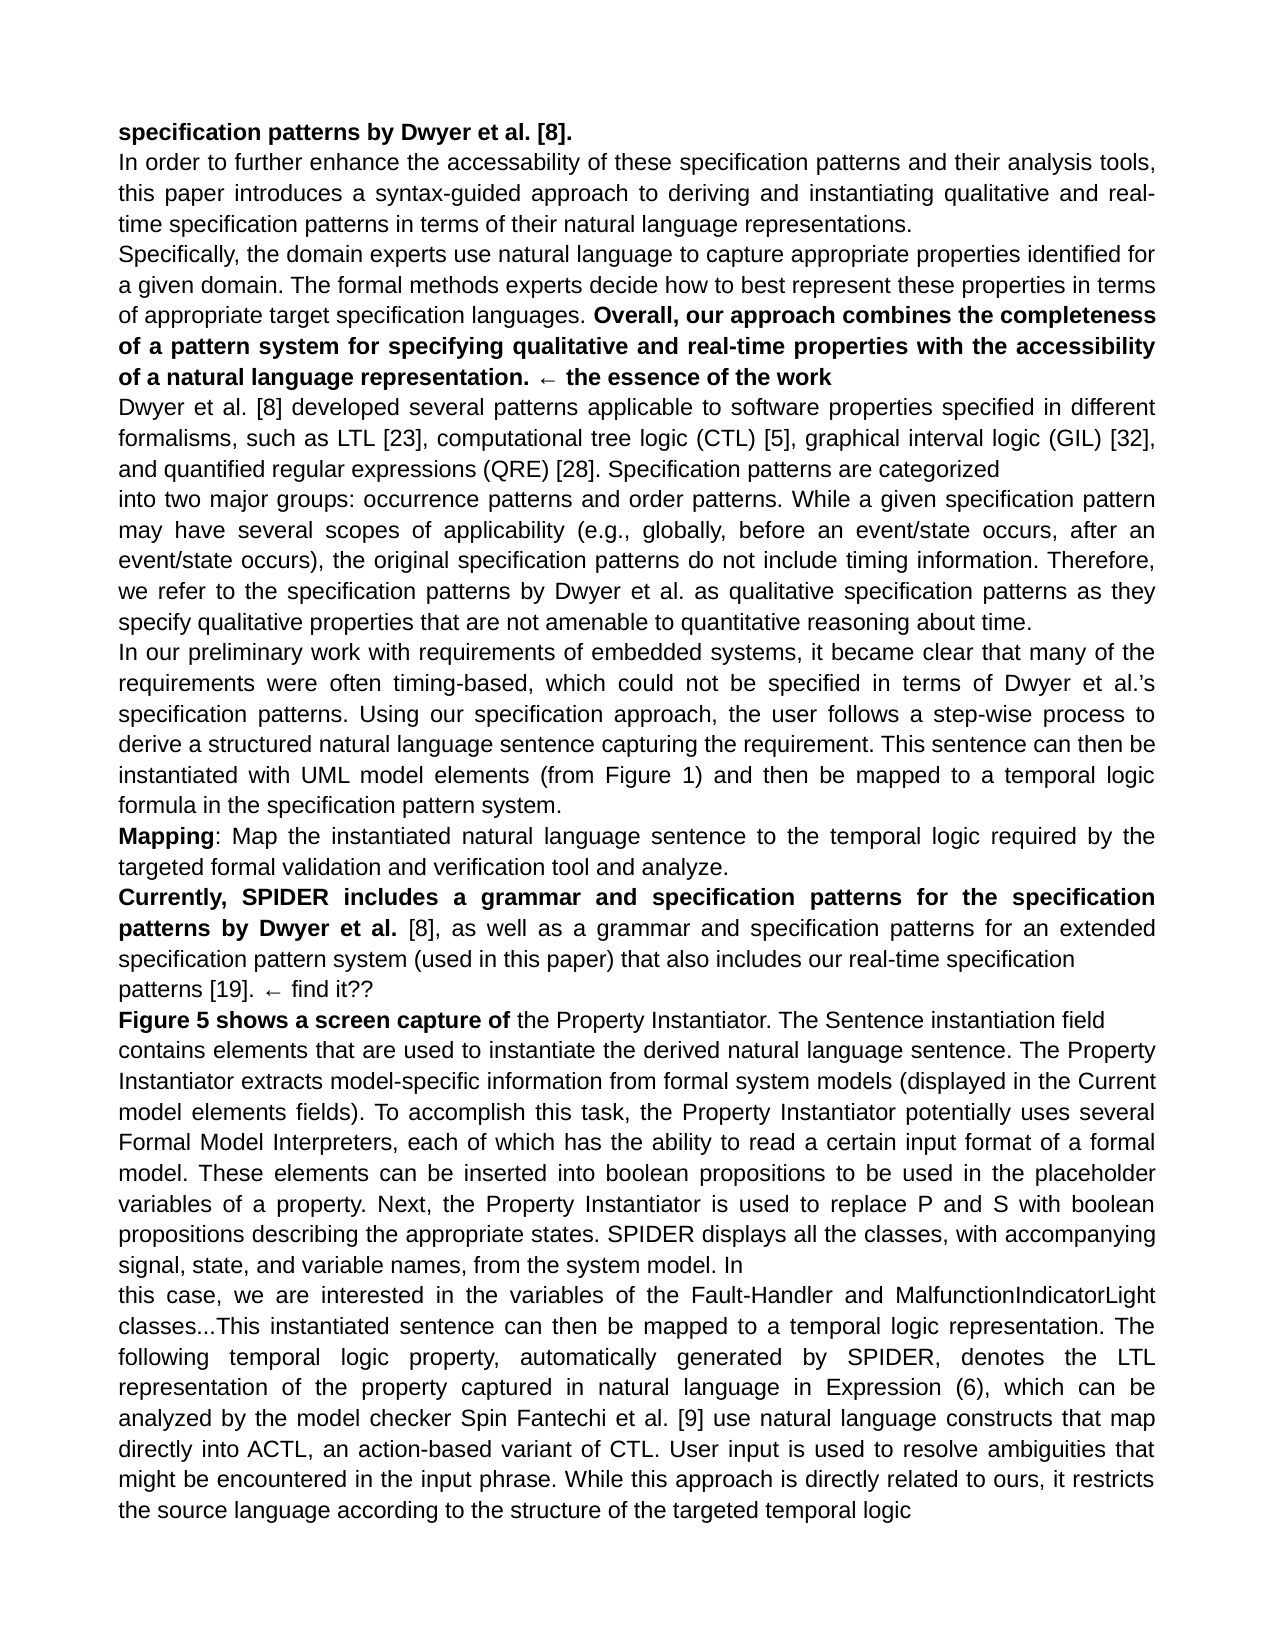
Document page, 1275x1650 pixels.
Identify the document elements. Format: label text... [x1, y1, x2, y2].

text this case, we are interested in the variables of the Fault-Handler and MalfunctionIndicatorLight classes...This instantiated sentence can then be mapped to a temporal logic representation. The following temporal logic property, automatically generated by SPIDER, denotes the LTL representation of the property captured in natural language in Expression (6), which can be analyzed by the model checker Spin Fantechi et al. [9] use natural language constructs that map directly into ACTL, an action-based variant of CTL. User input is used to resolve ambiguities that might be encountered in the input phrase. While this approach is directly related to ours, it restricts the source language according to the structure of the targeted temporal logic [118, 1282, 1157, 1523]
text specification patterns by Dwyer et al. [8]. [118, 118, 1157, 145]
text In order to further enhance the accessability of these specification patterns and their analysis tools, this paper introduces a syntax-guided approach to deriving and instantiating qualitative and real-time specification patterns in terms of their natural language representations. [118, 149, 1157, 237]
text In our preliminary work with requirements of embedded systems, it became clear that many of the requirements were often timing-based, which could not be specified in terms of Dwyer et al.’s specification patterns. Using our specification approach, the user follows a step-wise process to derive a structured natural language sentence capturing the requirement. This sentence can then be instantiated with UML model elements (from Figure 1) and then be mapped to a temporal logic formula in the specification pattern system. [118, 639, 1157, 819]
text Currently, SPIDER includes a grammar and specification patterns for the specification patterns by Dwyer et al. [8], as well as a grammar and specification patterns for an extended specification pattern system (used in this paper) that also includes our real-time specification [118, 884, 1157, 972]
text Mapping: Map the instantiated natural language sentence to the temporal logic required by the targeted formal validation and verification tool and analyze. [118, 822, 1157, 880]
text Specifically, the domain experts use natural language to capture appropriate properties identified for a given domain. The formal methods experts decide how to best represent these properties in terms of appropriate target specification languages. Overall, our approach combines the completeness of a pattern system for specifying qualitative and real-time properties with the accessibility of a natural language representation. ← the essence of the work [118, 241, 1157, 390]
text Dwyer et al. [8] developed several patterns applicable to software properties specified in different formalisms, such as LTL [23], computational tree logic (CTL) [5], graphical interval logic (GIL) [32], and quantified regular expressions (QRE) [28]. Specification patterns are categorized [118, 394, 1157, 482]
text into two major groups: occurrence patterns and order patterns. While a given specification pattern may have several scopes of applicability (e.g., globally, before an event/state occurs, after an event/state occurs), the original specification patterns do not include timing information. Therefore, we refer to the specification patterns by Dwyer et al. as qualitative specification patterns as they specify qualitative properties that are not amenable to quantitative reasoning about time. [118, 486, 1157, 635]
text Figure 5 shows a screen capture of the Property Instantiator. The Sentence instantiation field [118, 1006, 1157, 1033]
text contains elements that are used to instantiate the derived natural language sentence. The Property Instantiator extracts model-specific information from formal system models (displayed in the Current model elements fields). To accomplish this task, the Property Instantiator potentially uses several Formal Model Interpreters, each of which has the ability to read a certain input format of a formal model. These elements can be inserted into boolean propositions to be used in the placeholder variables of a property. Next, the Property Instantiator is used to replace P and S with boolean propositions describing the appropriate states. SPIDER displays all the classes, with accompanying signal, state, and variable names, from the system model. In [118, 1037, 1157, 1278]
text patterns [19]. ← find it?? [118, 976, 1157, 1002]
